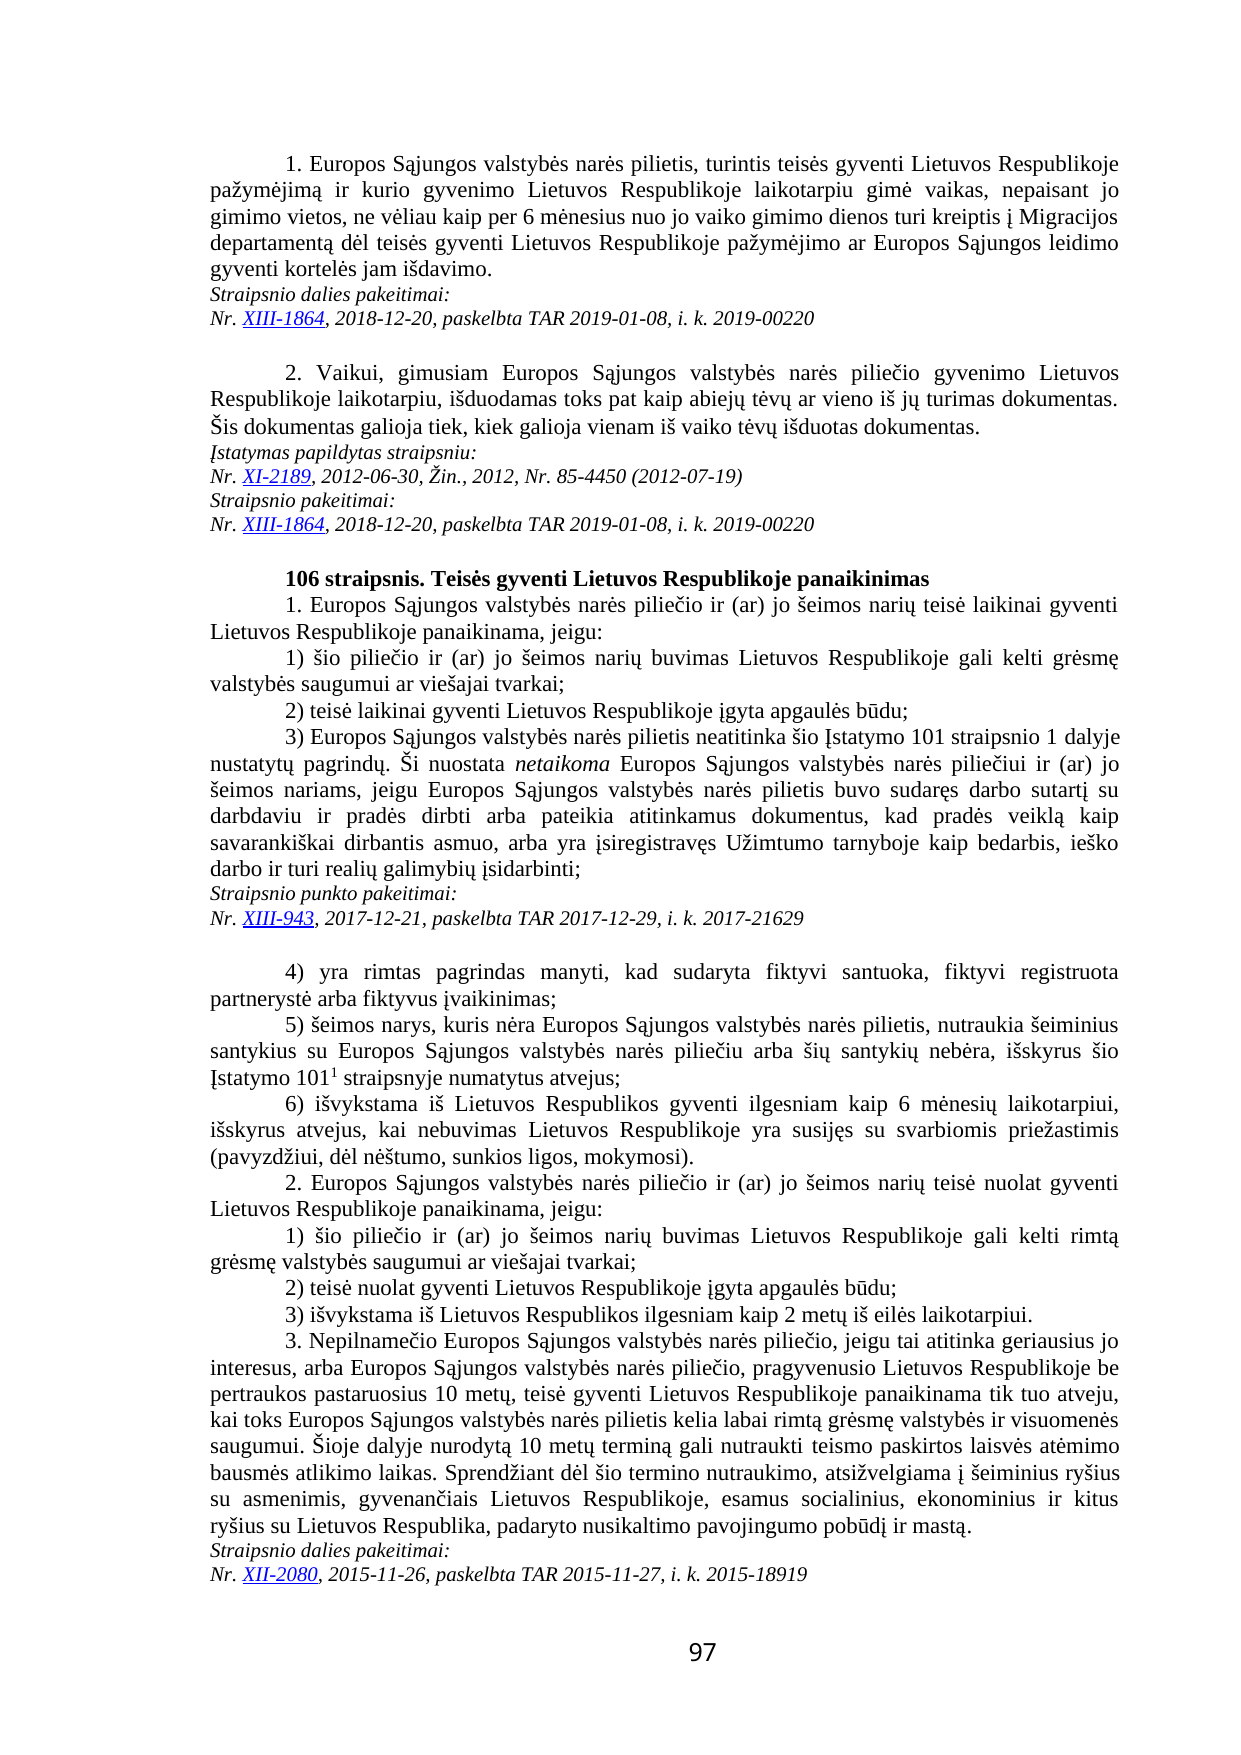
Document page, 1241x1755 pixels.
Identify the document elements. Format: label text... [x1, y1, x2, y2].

text Straipsnio dalies pakeitimai: [210, 1538, 1120, 1562]
text 2. Europos Sąjungos valstybės narės piliečio ir (ar) jo šeimos narių teisė nuolat gyventi Lietuvos Respublikoje panaikinama, jeigu: [210, 1169, 1120, 1222]
text Nr. XIII-1864, 2018-12-20, paskelbta TAR 2019-01-08, i. k. 2019-00220 [210, 306, 1120, 330]
text 106 straipsnis. Teisės gyventi Lietuvos Respublikoje panaikinimas [210, 565, 1120, 591]
text 1) šio piliečio ir (ar) jo šeimos narių buvimas Lietuvos Respublikoje gali kelti rimtą grėsmę valstybės saugumui ar viešajai tvarkai; [210, 1222, 1120, 1274]
text 1) šio piliečio ir (ar) jo šeimos narių buvimas Lietuvos Respublikoje gali kelti grėsmę valstybės saugumui ar viešajai tvarkai; [210, 644, 1120, 697]
text 3. Nepilnamečio Europos Sąjungos valstybės narės piliečio, jeigu tai atitinka geriausius jo interesus, arba Europos Sąjungos valstybės narės piliečio, pragyvenusio Lietuvos Respublikoje be pertraukos pastaruosius 10 metų, teisė gyventi Lietuvos Respublikoje panaikinama tik tuo atveju, kai toks Europos Sąjungos valstybės narės pilietis kelia labai rimtą grėsmę valstybės ir visuomenės saugumui. Šioje dalyje nurodytą 10 metų terminą gali nutraukti teismo paskirtos laisvės atėmimo bausmės atlikimo laikas. Sprendžiant dėl šio termino nutraukimo, atsižvelgiama į šeiminius ryšius su asmenimis, gyvenančiais Lietuvos Respublikoje, esamus socialinius, ekonominius ir kitus ryšius su Lietuvos Respublika, padaryto nusikaltimo pavojingumo pobūdį ir mastą. [210, 1327, 1120, 1538]
text Straipsnio punkto pakeitimai: [210, 881, 1120, 905]
text Nr. XII-2080, 2015-11-26, paskelbta TAR 2015-11-27, i. k. 2015-18919 [210, 1562, 1120, 1586]
text 1. Europos Sąjungos valstybės narės pilietis, turintis teisės gyventi Lietuvos Respublikoje pažymėjimą ir kurio gyvenimo Lietuvos Respublikoje laikotarpiu gimė vaikas, nepaisant jo gimimo vietos, ne vėliau kaip per 6 mėnesius nuo jo vaiko gimimo dienos turi kreiptis į Migracijos departamentą dėl teisės gyventi Lietuvos Respublikoje pažymėjimo ar Europos Sąjungos leidimo gyventi kortelės jam išdavimo. [210, 150, 1120, 282]
text 3) Europos Sąjungos valstybės narės pilietis neatitinka šio Įstatymo 101 straipsnio 1 dalyje nustatytų pagrindų. Ši nuostata netaikoma Europos Sąjungos valstybės narės piliečiui ir (ar) jo šeimos nariams, jeigu Europos Sąjungos valstybės narės pilietis buvo sudaręs darbo sutartį su darbdaviu ir pradės dirbti arba pateikia atitinkamus dokumentus, kad pradės veiklą kaip savarankiškai dirbantis asmuo, arba yra įsiregistravęs Užimtumo tarnyboje kaip bedarbis, ieško darbo ir turi realių galimybių įsidarbinti; [210, 723, 1120, 881]
text Įstatymas papildytas straipsniu: [210, 440, 1120, 464]
text Straipsnio dalies pakeitimai: [210, 282, 1120, 306]
text 2) teisė nuolat gyventi Lietuvos Respublikoje įgyta apgaulės būdu; [210, 1274, 1120, 1301]
text Nr. XI-2189, 2012-06-30, Žin., 2012, Nr. 85-4450 (2012-07-19) [210, 464, 1120, 488]
text Nr. XIII-1864, 2018-12-20, paskelbta TAR 2019-01-08, i. k. 2019-00220 [210, 512, 1120, 536]
text 3) išvykstama iš Lietuvos Respublikos ilgesniam kaip 2 metų iš eilės laikotarpiui. [210, 1301, 1120, 1327]
text Nr. XIII-943, 2017-12-21, paskelbta TAR 2017-12-29, i. k. 2017-21629 [210, 905, 1120, 929]
text 1. Europos Sąjungos valstybės narės piliečio ir (ar) jo šeimos narių teisė laikinai gyventi Lietuvos Respublikoje panaikinama, jeigu: [210, 591, 1120, 644]
text 2) teisė laikinai gyventi Lietuvos Respublikoje įgyta apgaulės būdu; [210, 697, 1120, 723]
text 2. Vaikui, gimusiam Europos Sąjungos valstybės narės piliečio gyvenimo Lietuvos Respublikoje laikotarpiu, išduodamas toks pat kaip abiejų tėvų ar vieno iš jų turimas dokumentas. Šis dokumentas galioja tiek, kiek galioja vienam iš vaiko tėvų išduotas dokumentas. [210, 359, 1120, 440]
text 6) išvykstama iš Lietuvos Respublikos gyventi ilgesniam kaip 6 mėnesių laikotarpiui, išskyrus atvejus, kai nebuvimas Lietuvos Respublikoje yra susijęs su svarbiomis priežastimis (pavyzdžiui, dėl nėštumo, sunkios ligos, mokymosi). [210, 1090, 1120, 1169]
text 5) šeimos narys, kuris nėra Europos Sąjungos valstybės narės pilietis, nutraukia šeiminius santykius su Europos Sąjungos valstybės narės piliečiu arba šių santykių nebėra, išskyrus šio Įstatymo 1011 straipsnyje numatytus atvejus; [210, 1011, 1120, 1090]
text Straipsnio pakeitimai: [210, 488, 1120, 512]
text 4) yra rimtas pagrindas manyti, kad sudaryta fiktyvi santuoka, fiktyvi registruota partnerystė arba fiktyvus įvaikinimas; [210, 958, 1120, 1011]
